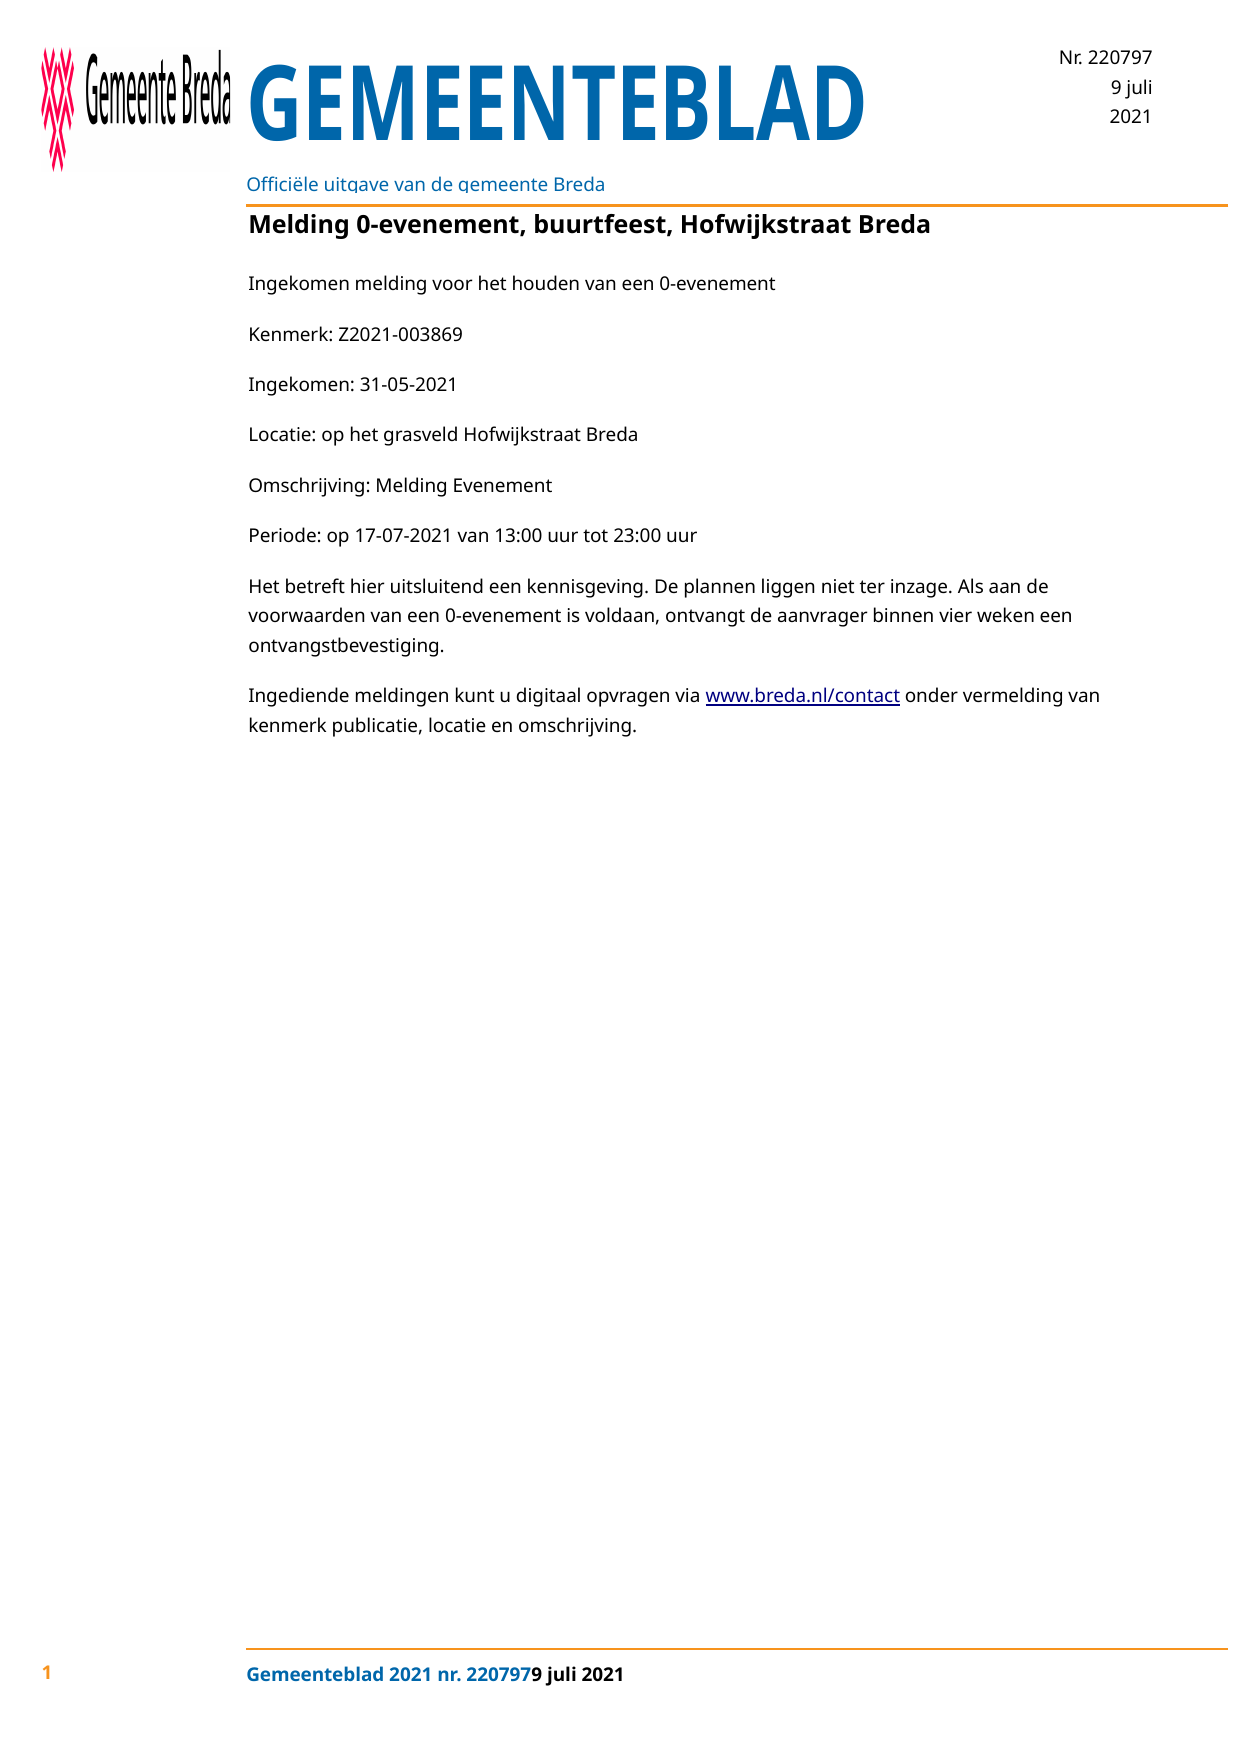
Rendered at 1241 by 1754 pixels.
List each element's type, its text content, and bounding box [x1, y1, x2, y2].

text Omschrijving: Melding Evenement [248, 472, 1152, 498]
text Kenmerk: Z2021-003869 [248, 321, 1152, 346]
text Melding 0-evenement, buurtfeest, Hofwijkstraat Breda [248, 207, 1152, 241]
text Periode: op 17-07-2021 van 13:00 uur tot 23:00 uur [248, 522, 1152, 548]
text Ingekomen melding voor het houden van een 0-evenement [248, 270, 1152, 296]
text Locatie: op het grasveld Hofwijkstraat Breda [248, 422, 1152, 447]
picture [41, 47, 231, 172]
text Ingediende meldingen kunt u digitaal opvragen via www.breda.nl/contact onder vermelding van kenmerk publicatie, locatie en omschrijving. [248, 682, 1152, 738]
text Ingekomen: 31-05-2021 [248, 371, 1152, 397]
text Het betreft hier uitsluitend een kennisgeving. De plannen liggen niet ter inzage. Als aan de voorwaarden van een 0-evenement is voldaan, ontvangt de aanvrager binnen vier weken een ontvangstbevestiging. [248, 573, 1152, 658]
